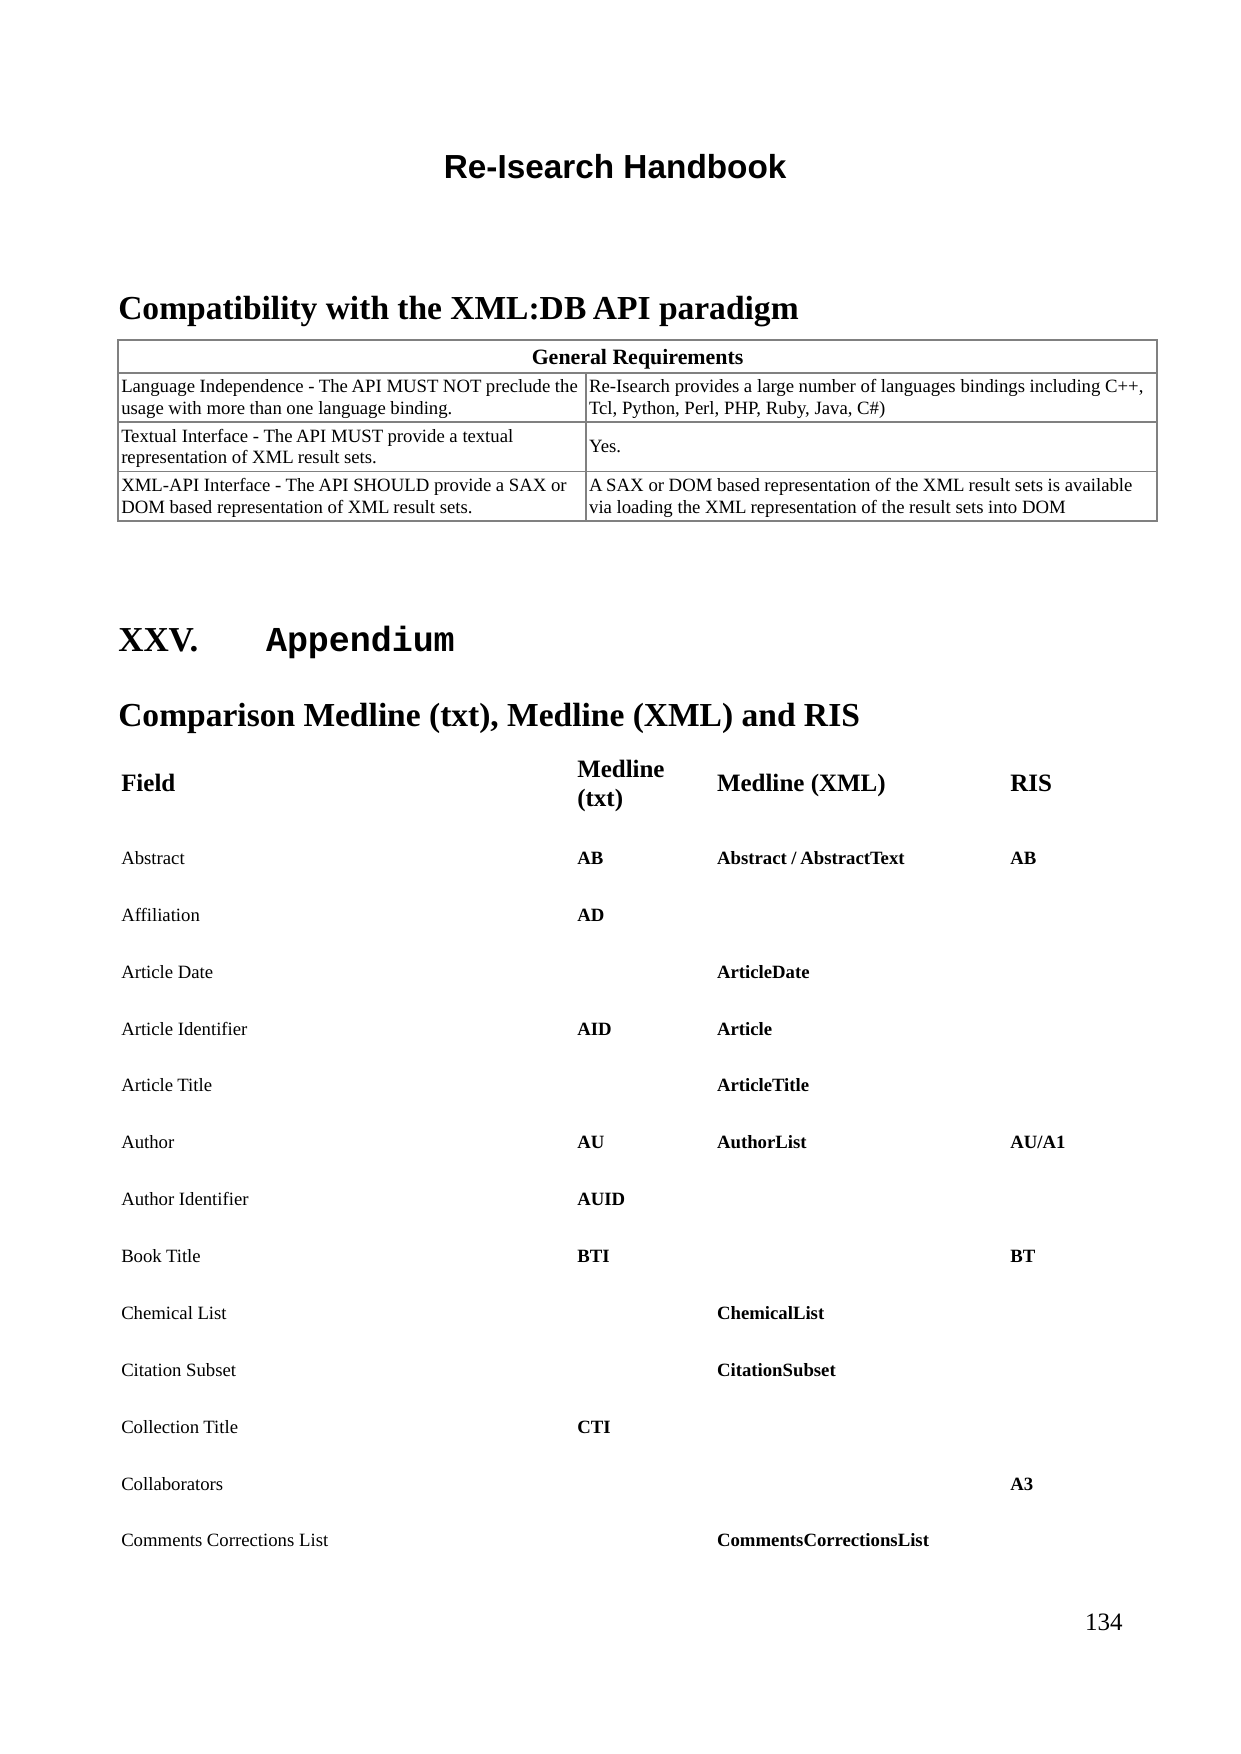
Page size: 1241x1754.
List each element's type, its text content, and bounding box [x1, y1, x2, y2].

table_cell Re-Isearch provides a large number of languages bindings including C++, Tcl, Python, Perl, PHP, Ruby, Java, C#) [587, 374, 1156, 421]
table_cell ​ [1007, 958, 1122, 1014]
table_cell Author Identifier [118, 1185, 574, 1242]
table_cell Article Title [118, 1071, 574, 1128]
table_cell Chemical List [118, 1299, 574, 1356]
table_cell CTI [574, 1413, 714, 1469]
table_cell AB [574, 844, 714, 901]
table_cell AB [1007, 844, 1122, 901]
table_cell ​ [714, 1470, 1007, 1526]
table_cell ​ [714, 901, 1007, 958]
table_cell ​ [714, 1413, 1007, 1469]
table_cell Abstract / AbstractText [714, 844, 1007, 901]
table_cell ArticleDate [714, 958, 1007, 1014]
table_header Medline (XML) [714, 751, 1007, 844]
table_cell Author [118, 1128, 574, 1185]
table_cell ​ [1007, 1071, 1122, 1128]
table_cell ChemicalList [714, 1299, 1007, 1356]
table_cell ​ [1007, 1015, 1122, 1071]
table_cell Citation Subset [118, 1356, 574, 1413]
table_cell AU/A1 [1007, 1128, 1122, 1185]
subtitle Appendium [118, 619, 1122, 662]
subtitle Comparison Medline (txt), Medline (XML) and RIS [118, 695, 1122, 734]
subtitle Compatibility with the XML:DB API paradigm [118, 288, 1122, 327]
table_cell Article Date [118, 958, 574, 1014]
table_cell ​ [714, 1185, 1007, 1242]
table_cell ​ [1007, 1299, 1122, 1356]
table_header Field [118, 751, 574, 844]
table_cell Abstract [118, 844, 574, 901]
table_header Medline (txt) [574, 751, 714, 844]
table_cell BTI [574, 1242, 714, 1299]
table_cell ​ [1007, 1185, 1122, 1242]
table_cell ​ [1007, 1413, 1122, 1469]
table_cell CitationSubset [714, 1356, 1007, 1413]
table_cell ArticleTitle [714, 1071, 1007, 1128]
table_cell XML-API Interface - The API SHOULD provide a SAX or DOM based representation of XML result sets. [119, 472, 585, 520]
table_cell AUID [574, 1185, 714, 1242]
table_cell Textual Interface - The API MUST provide a textual representation of XML result sets. [119, 423, 585, 471]
table_cell BT [1007, 1242, 1122, 1299]
table_cell Article Identifier [118, 1015, 574, 1071]
table_cell Yes. [587, 423, 1156, 471]
table_cell ​ [574, 958, 714, 1014]
table_header RIS [1007, 751, 1122, 844]
table_cell Language Independence - The API MUST NOT preclude the usage with more than one language binding. [119, 374, 585, 421]
table_cell CommentsCorrectionsList [714, 1526, 1007, 1554]
table_cell Collaborators [118, 1470, 574, 1526]
table_cell Collection Title [118, 1413, 574, 1469]
table_cell AU [574, 1128, 714, 1185]
table_cell ​ [574, 1071, 714, 1128]
table_cell Affiliation [118, 901, 574, 958]
table_cell ​ [1007, 901, 1122, 958]
table_cell Book Title [118, 1242, 574, 1299]
table_cell ​ [1007, 1526, 1122, 1554]
table_cell AD [574, 901, 714, 958]
table_cell A3 [1007, 1470, 1122, 1526]
table_cell ​ [1007, 1356, 1122, 1413]
table_header General Requirements [119, 341, 1156, 372]
table_cell AuthorList [714, 1128, 1007, 1185]
table_cell Comments Corrections List [118, 1526, 574, 1554]
table_cell ​ [574, 1526, 714, 1554]
table_cell Article [714, 1015, 1007, 1071]
table_cell ​ [574, 1356, 714, 1413]
table_cell ​ [714, 1242, 1007, 1299]
table_cell ​ [574, 1470, 714, 1526]
table_cell ​ [574, 1299, 714, 1356]
table_cell A SAX or DOM based representation of the XML result sets is available via loading the XML representation of the result sets into DOM [587, 472, 1156, 520]
table_cell AID [574, 1015, 714, 1071]
